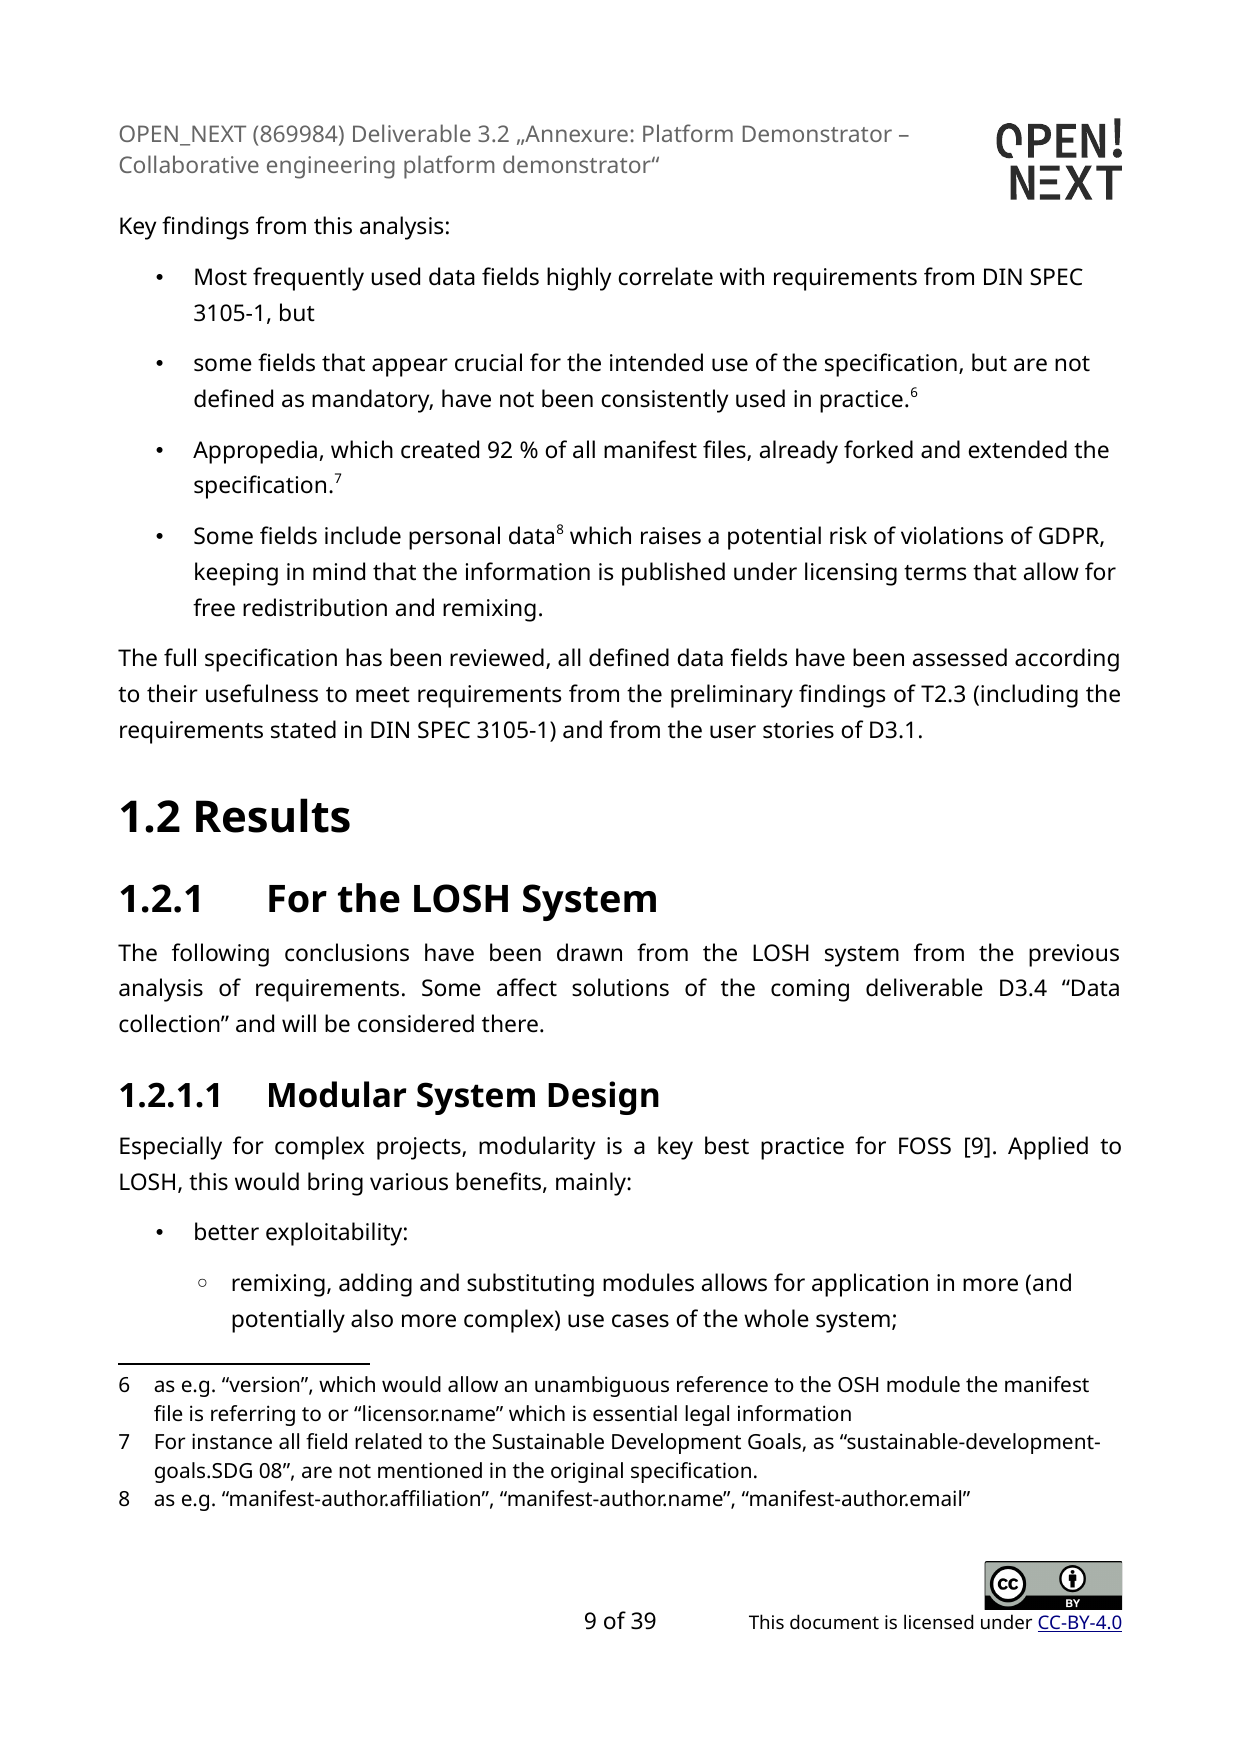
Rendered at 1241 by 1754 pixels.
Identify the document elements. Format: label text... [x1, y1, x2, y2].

subtitle Modular System Design [118, 1071, 1122, 1117]
subtitle For the LOSH System [118, 872, 1122, 924]
list Some fields include personal data which raises a potential risk of violations of GDPR, keeping in mind that the information is published under licensing terms that allow for free redistribution and remixing. [156, 520, 1122, 623]
text The full specification has been reviewed, all defined data fields have been assessed according to their usefulness to meet requirements from the preliminary findings of T2.3 (including the requirements stated in DIN SPEC 3105-1) and from the user stories of D3.1. [118, 642, 1122, 746]
list Appropedia, which created 92 % of all manifest files, already forked and extended the specification. [156, 433, 1122, 501]
list Most frequently used data fields highly correlate with requirements from DIN SPEC 3105-1, but [156, 261, 1122, 328]
list better exploitability: [156, 1216, 1122, 1247]
subtitle Results [118, 786, 1122, 845]
text The following conclusions have been drawn from the LOSH system from the previous analysis of requirements. Some affect solutions of the coming deliverable D3.4 “Data collection” and will be considered there. [118, 936, 1122, 1039]
list For instance all field related to the Sustainable Development Goals, as “sustainable-development-goals.SDG 08”, are not mentioned in the original specification. [118, 1427, 1122, 1484]
list as e.g. “version”, which would allow an unambiguous reference to the OSH module the manifest file is referring to or “licensor.name” which is essential legal information [118, 1370, 1122, 1427]
list some fields that appear crucial for the intended use of the specification, but are not defined as mandatory, have not been consistently used in practice. [156, 347, 1122, 414]
text Key findings from this analysis: [118, 210, 1122, 241]
list as e.g. “manifest-author.affiliation”, “manifest-author.name”, “manifest-author.email” [118, 1484, 1122, 1513]
list remixing, adding and substituting modules allows for application in more (and potentially also more complex) use cases of the whole system; [193, 1267, 1122, 1334]
text Especially for complex projects, modularity is a key best practice for FOSS [9]. Applied to LOSH, this would bring various benefits, mainly: [118, 1129, 1122, 1197]
picture [984, 1561, 1123, 1610]
